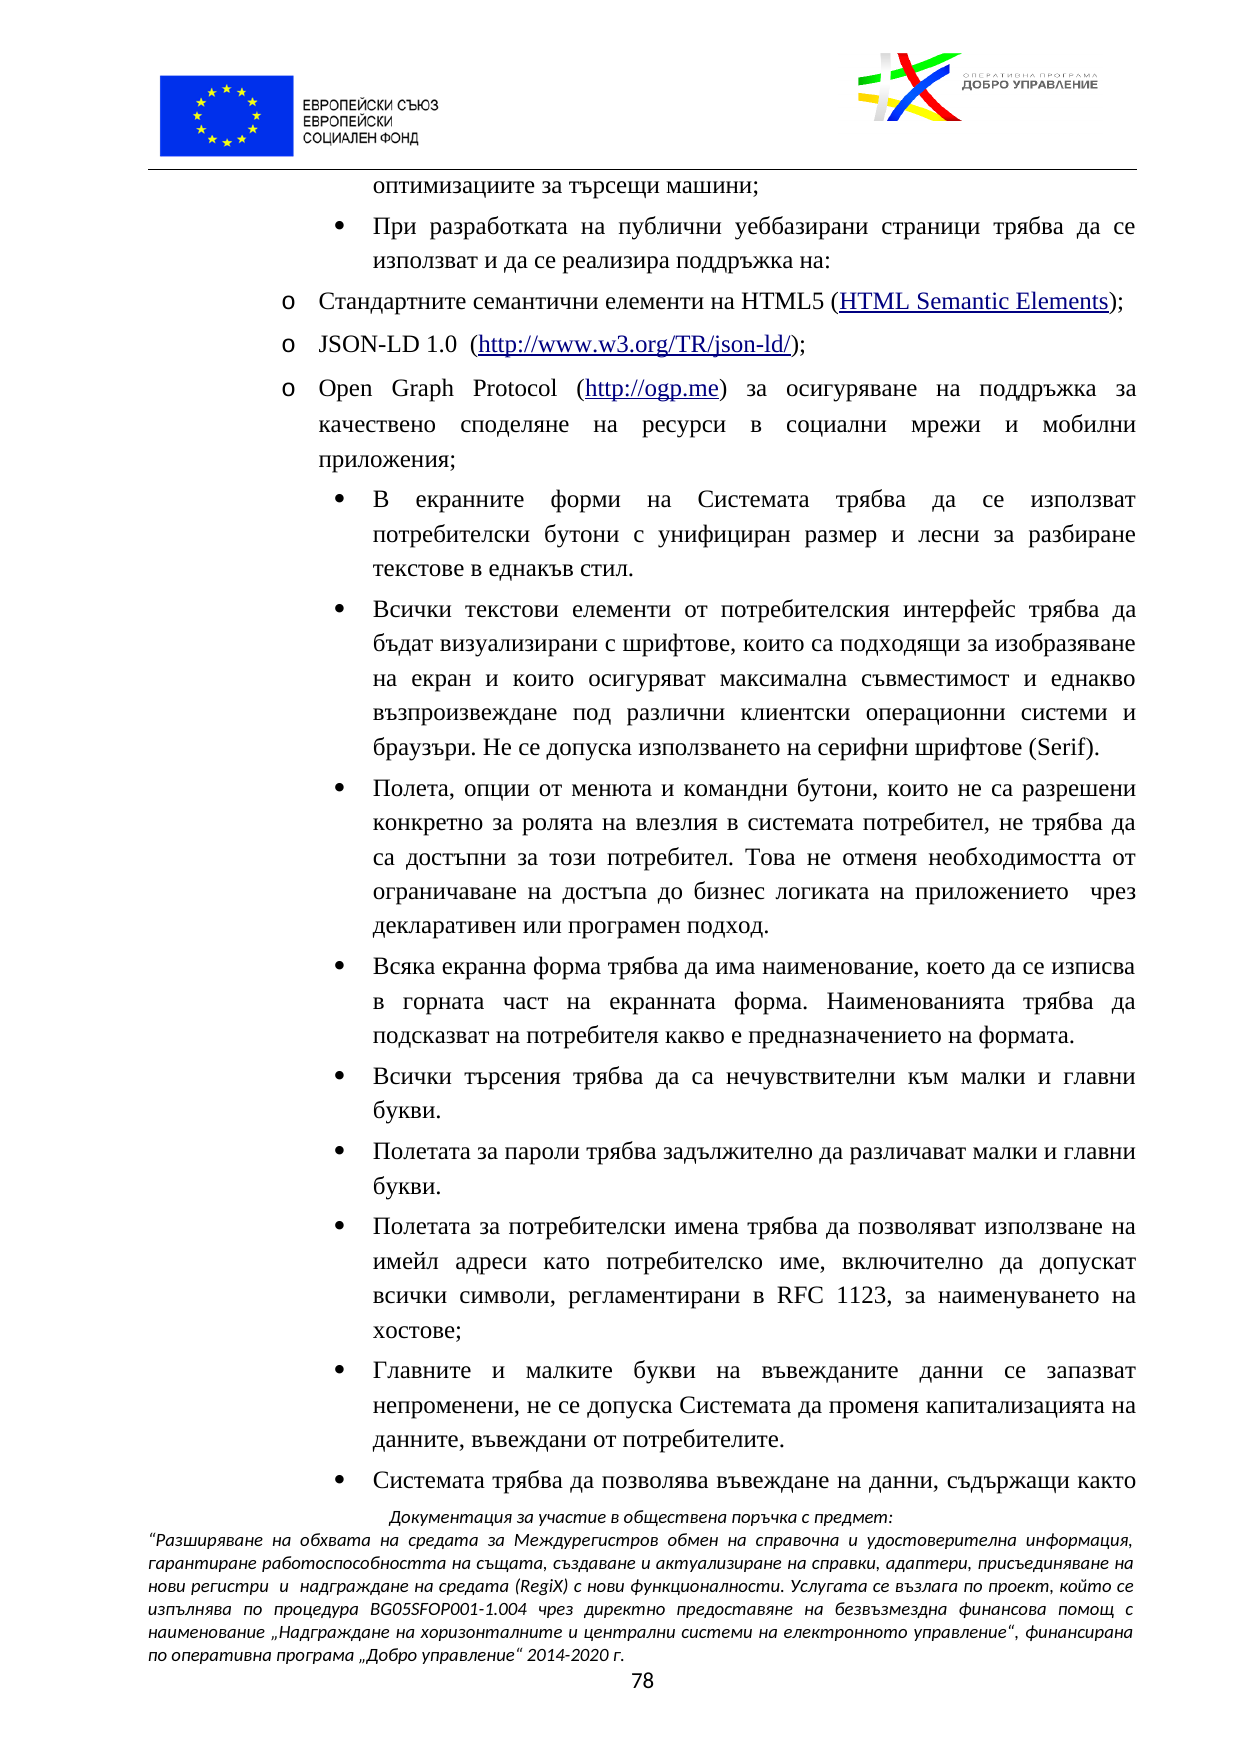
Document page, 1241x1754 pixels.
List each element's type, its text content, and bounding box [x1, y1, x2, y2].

list оптимизациите за търсещи машини; [335, 170, 1137, 199]
list Полетата за потребителски имена трябва да позволяват използване на имейл адреси като потребителско име, включително да допускат всички символи, регламентирани в RFC 1123, за наименуването на хостове; [335, 1211, 1137, 1344]
list JSON-LD 1.0 (http://www.w3.org/TR/json-ld/); [281, 329, 1137, 360]
list Главните и малките букви на въвежданите данни се запазват непроменени, не се допуска Системата да променя капитализацията на данните, въвеждани от потребителите. [335, 1356, 1137, 1453]
list Всички търсения трябва да са нечувствителни към малки и главни букви. [335, 1061, 1137, 1124]
list Всички текстови елементи от потребителския интерфейс трябва да бъдат визуализирани с шрифтове, които са подходящи за изобразяване на екран и които осигуряват максимална съвместимост и еднакво възпроизвеждане под различни клиентски операционни системи и браузъри. Не се допуска използването на серифни шрифтове (Serif). [335, 594, 1137, 761]
list При разработката на публични уеббазирани страници трябва да се използват и да се реализира поддръжка на: [335, 211, 1137, 274]
list Системата трябва да позволява въвеждане на данни, съдържащи както [335, 1465, 1137, 1494]
list Полетата за пароли трябва задължително да различават малки и главни букви. [335, 1136, 1137, 1199]
list Всяка екранна форма трябва да има наименование, което да се изписва в горната част на екранната форма. Наименованията трябва да подсказват на потребителя какво е предназначението на формата. [335, 951, 1137, 1049]
list Open Graph Protocol (http://ogp.me) за осигуряване на поддръжка за качествено споделяне на ресурси в социални мрежи и мобилни приложения; [281, 373, 1137, 472]
list Полета, опции от менюта и командни бутони, които не са разрешени конкретно за ролята на влезлия в системата потребител, не трябва да са достъпни за този потребител. Това не отменя необходимостта от ограничаване на достъпа до бизнес логиката на приложението чрез декларативен или програмен подход. [335, 773, 1137, 939]
list В екранните форми на Системата трябва да се използват потребителски бутони с унифициран размер и лесни за разбиране текстове в еднакъв стил. [335, 484, 1137, 582]
list Стандартните семантични елементи на HTML5 (HTML Semantic Elements); [281, 286, 1137, 317]
